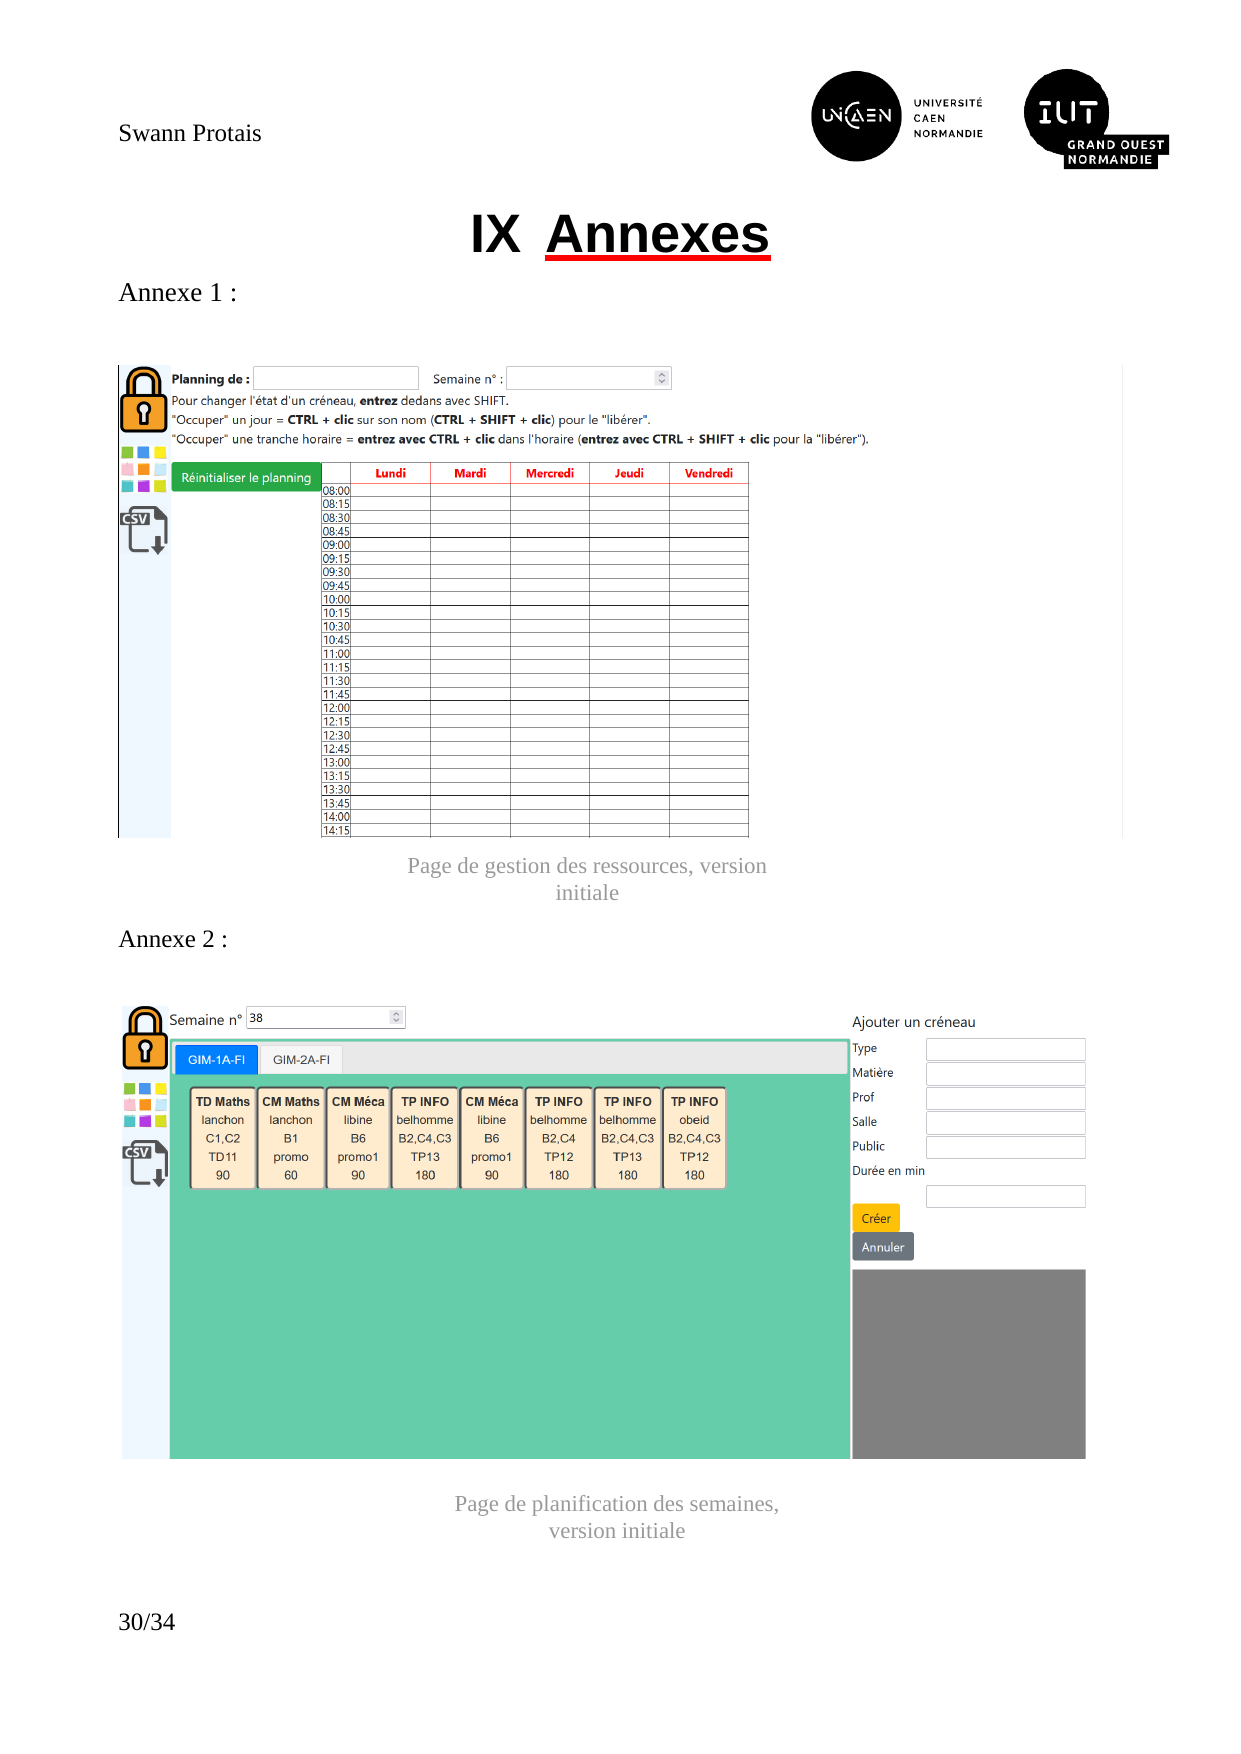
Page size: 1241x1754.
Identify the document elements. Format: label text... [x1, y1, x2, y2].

text Annexe 2 : [118, 924, 1122, 953]
subtitle Annexes [118, 201, 1122, 264]
picture [122, 1006, 1086, 1459]
picture [800, 58, 993, 174]
text Annexe 1 : [118, 276, 1122, 307]
picture [1001, 67, 1194, 175]
picture [118, 365, 1123, 838]
